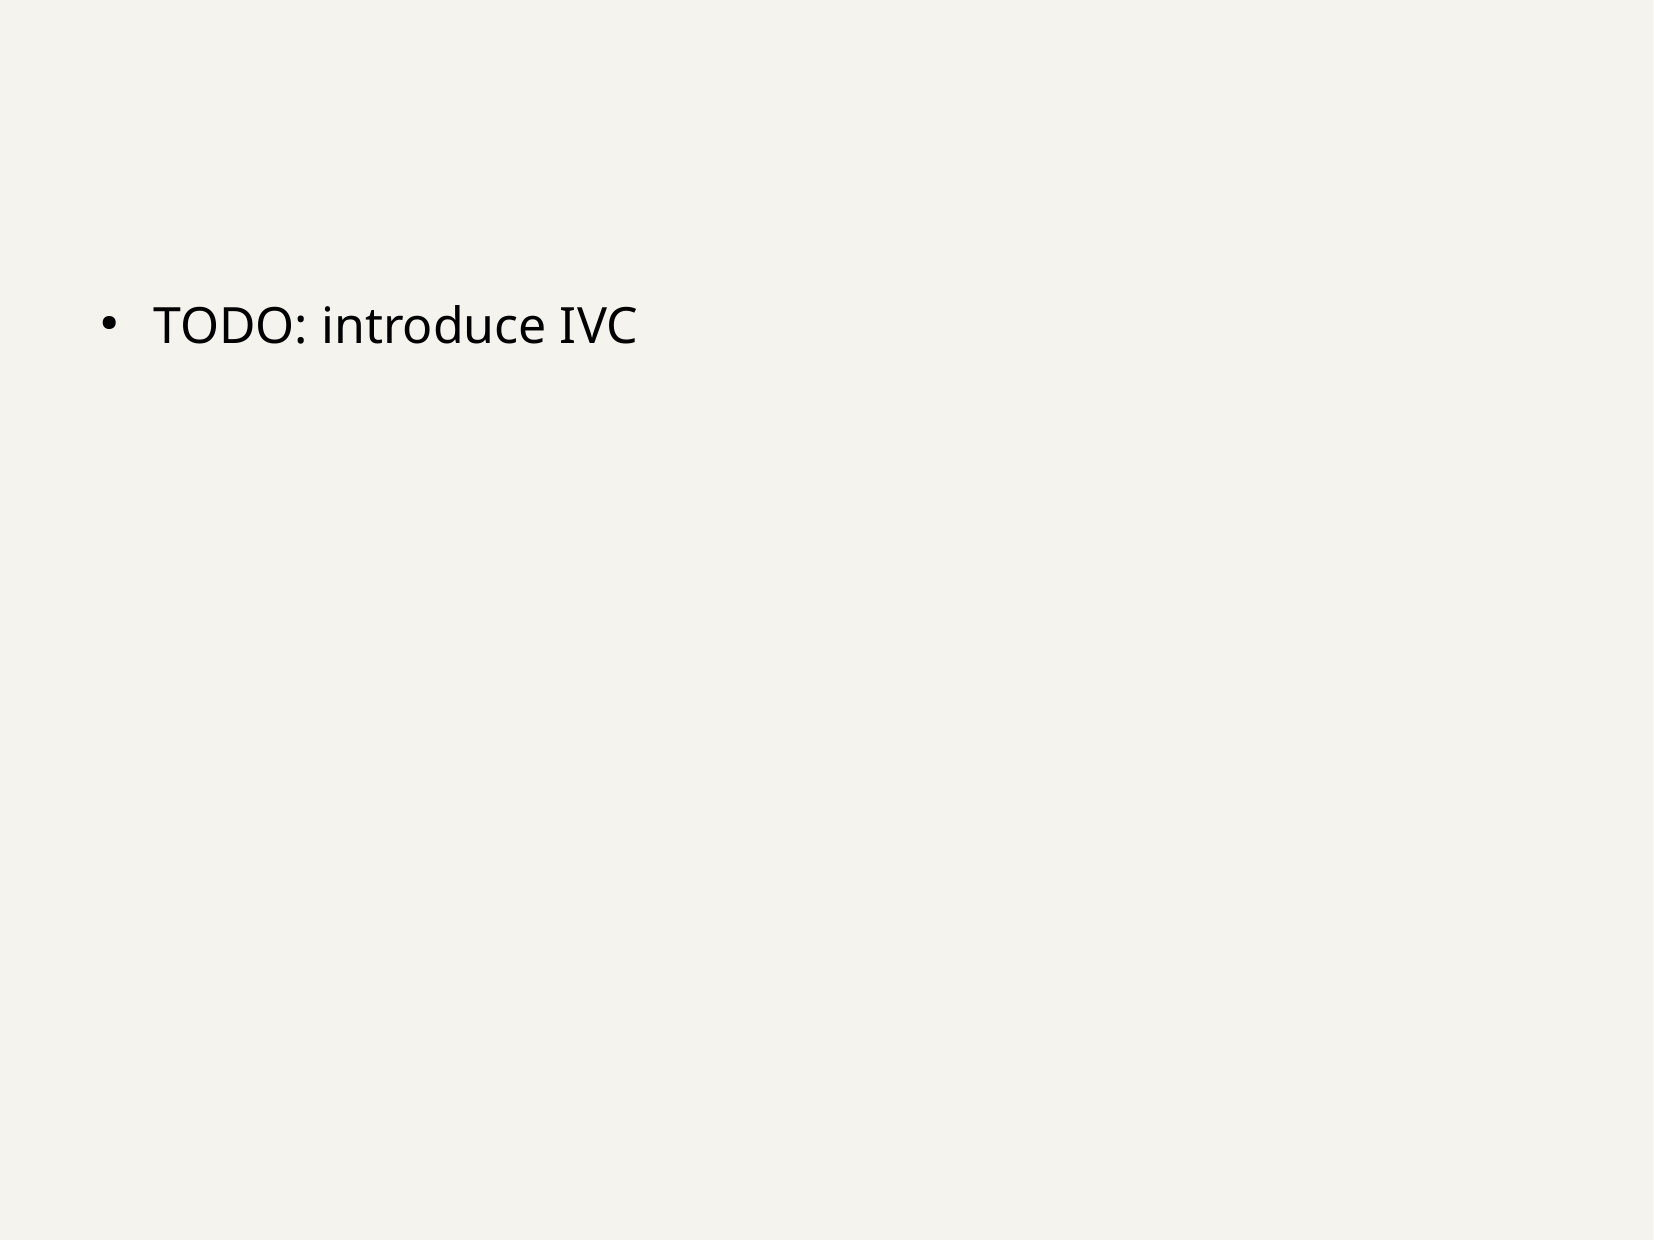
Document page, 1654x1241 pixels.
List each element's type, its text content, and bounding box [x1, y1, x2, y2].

list TODO: introduce IVC [82, 290, 1571, 1010]
